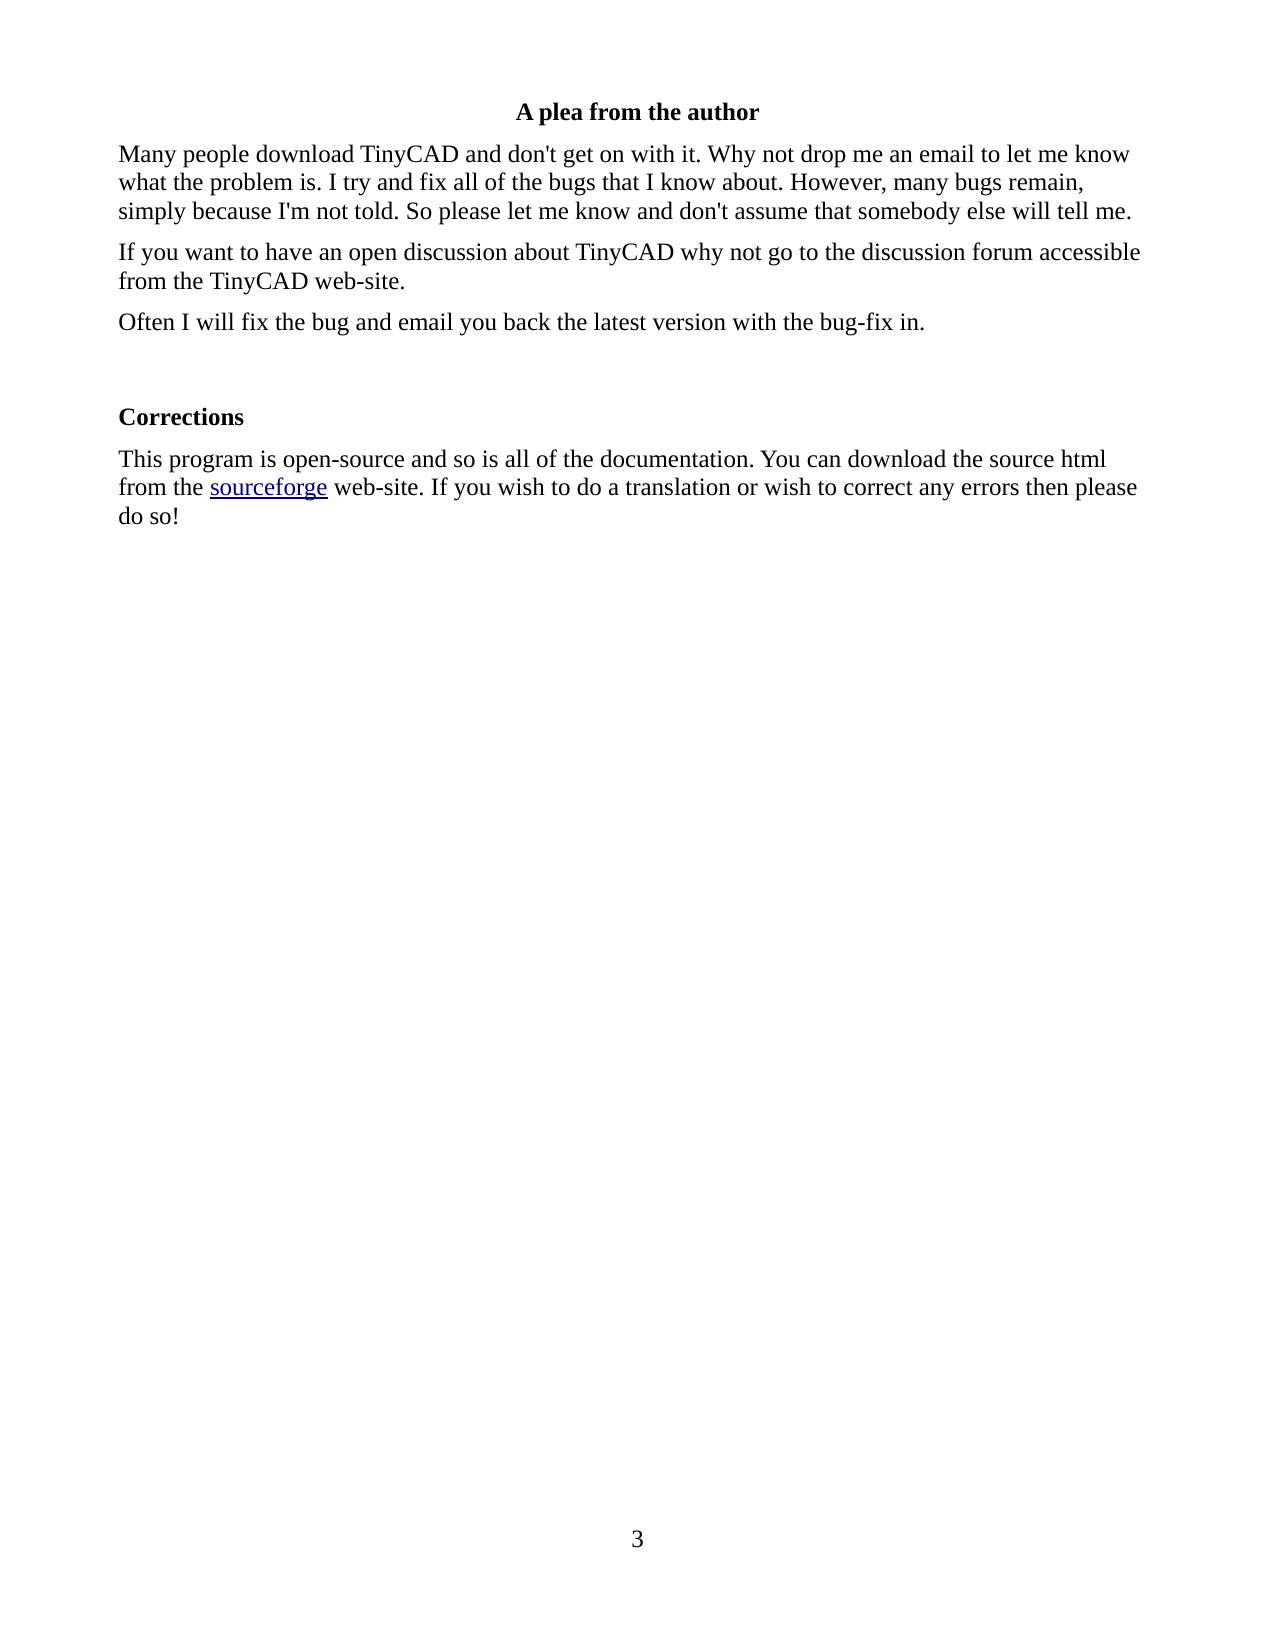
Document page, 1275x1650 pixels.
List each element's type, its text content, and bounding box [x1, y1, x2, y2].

text Many people download TinyCAD and don't get on with it. Why not drop me an email to let me know what the problem is. I try and fix all of the bugs that I know about. However, many bugs remain, simply because I'm not told. So please let me know and don't assume that somebody else will tell me. [118, 139, 1157, 225]
text This program is open-source and so is all of the documentation. You can download the source html from the sourceforge web-site. If you wish to do a translation or wish to correct any errors then please do so! [118, 444, 1157, 530]
text If you want to have an open discussion about TinyCAD why not go to the discussion forum accessible from the TinyCAD web-site. [118, 237, 1157, 295]
text Often I will fix the bug and email you back the latest version with the bug-fix in. [118, 307, 1157, 336]
text Corrections [118, 402, 1157, 431]
text A plea from the author [118, 97, 1157, 126]
